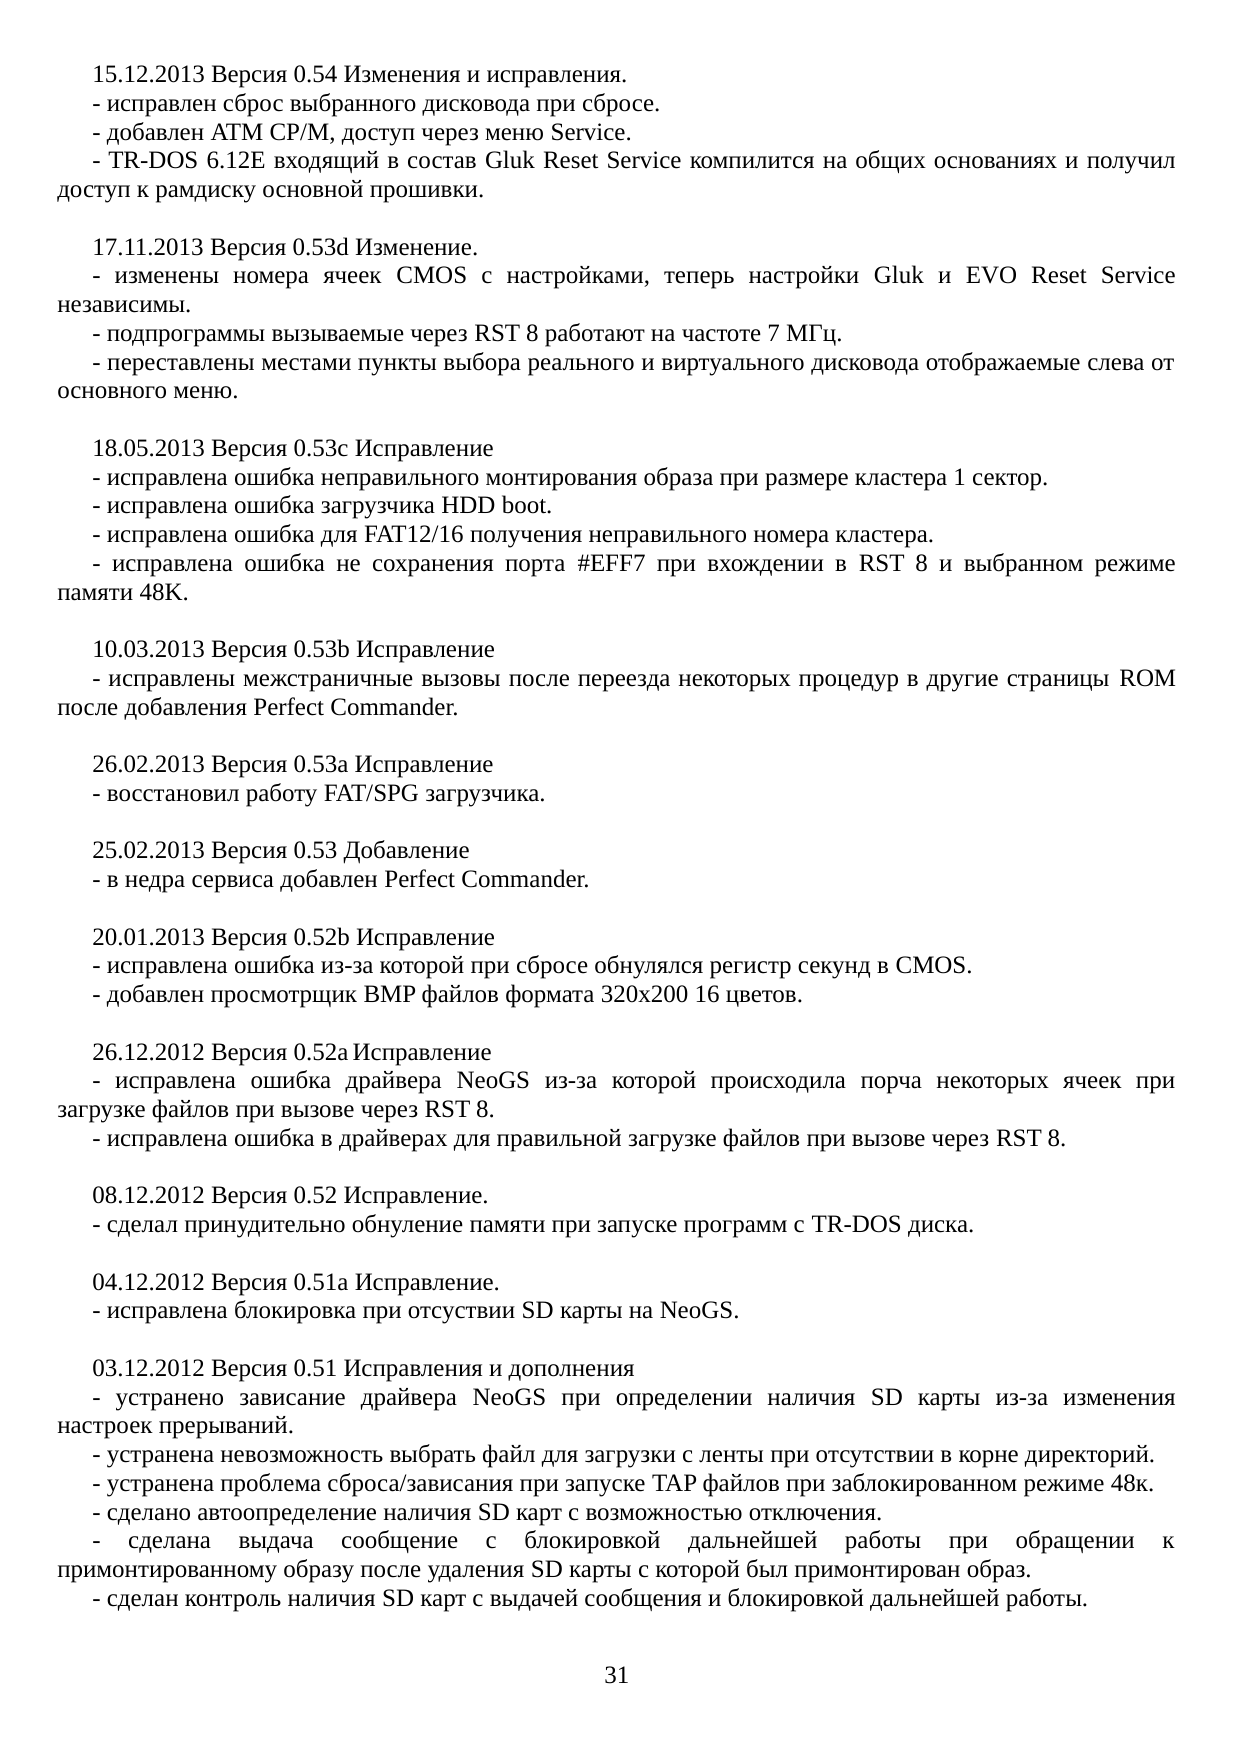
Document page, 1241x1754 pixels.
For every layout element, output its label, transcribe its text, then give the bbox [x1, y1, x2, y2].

text - добавлен просмотрщик BMP файлов формата 320х200 16 цветов. [57, 979, 1176, 1008]
text - исправлена ошибка из-за которой при сбросе обнулялся регистр секунд в CMOS. [57, 951, 1176, 979]
text 15.12.2013 Версия 0.54 Изменения и исправления. [57, 59, 1176, 88]
text 04.12.2012 Версия 0.51a Исправление. [57, 1267, 1176, 1296]
text 26.12.2012 Версия 0.52а Исправление [57, 1037, 1176, 1066]
text - подпрограммы вызываемые через RST 8 работают на частоте 7 МГц. [57, 318, 1176, 347]
text 08.12.2012 Версия 0.52 Исправление. [57, 1181, 1176, 1209]
text - исправлена ошибка в драйверах для правильной загрузке файлов при вызове через RST 8. [57, 1123, 1176, 1152]
text - исправлен сброс выбранного дисковода при сбросе. [57, 88, 1176, 117]
text - добавлен ATM CP/M, доступ через меню Service. [57, 117, 1176, 146]
text - сделан контроль наличия SD карт с выдачей сообщения и блокировкой дальнейшей работы. [57, 1583, 1176, 1612]
text 03.12.2012 Версия 0.51 Исправления и дополнения [57, 1353, 1176, 1382]
text - сделал принудительно обнуление памяти при запуске программ с TR-DOS диска. [57, 1209, 1176, 1238]
text - сделано автоопределение наличия SD карт с возможностью отключения. [57, 1497, 1176, 1526]
text 18.05.2013 Версия 0.53c Исправление [57, 433, 1176, 462]
text - устранена проблема сброса/зависания при запуске TAP файлов при заблокированном режиме 48к. [57, 1468, 1176, 1497]
text 20.01.2013 Версия 0.52b Исправление [57, 922, 1176, 951]
text 25.02.2013 Версия 0.53 Добавление [57, 836, 1176, 864]
text - исправлена блокировка при отсуствии SD карты на NeoGS. [57, 1296, 1176, 1324]
text - устранено зависание драйвера NeoGS при определении наличия SD карты из-за изменения настроек прерываний. [57, 1382, 1176, 1439]
text - исправлена ошибка не сохранения порта #EFF7 при вхождении в RST 8 и выбранном режиме памяти 48K. [57, 548, 1176, 606]
text 17.11.2013 Версия 0.53d Изменение. [57, 232, 1176, 261]
text - исправлены межстраничные вызовы после переезда некоторых процедур в другие страницы ROM после добавления Perfect Commander. [57, 663, 1176, 721]
text - изменены номера ячеек CMOS с настройками, теперь настройки Gluk и EVO Reset Service независимы. [57, 261, 1176, 318]
text - восстановил работу FAT/SPG загрузчика. [57, 778, 1176, 807]
text - в недра сервиса добавлен Perfect Commander. [57, 864, 1176, 893]
text - устранена невозможность выбрать файл для загрузки с ленты при отсутствии в корне директорий. [57, 1439, 1176, 1468]
text - сделана выдача сообщение с блокировкой дальнейшей работы при обращении к примонтированному образу после удаления SD карты с которой был примонтирован образ. [57, 1526, 1176, 1583]
text 26.02.2013 Версия 0.53а Исправление [57, 749, 1176, 778]
text - исправлена ошибка неправильного монтирования образа при размере кластера 1 сектор. [57, 462, 1176, 491]
text - TR-DOS 6.12E входящий в состав Gluk Reset Service компилится на общих основаниях и получил доступ к рамдиску основной прошивки. [57, 146, 1176, 203]
text - исправлена ошибка загрузчика HDD boot. [57, 491, 1176, 519]
text - исправлена ошибка драйвера NeoGS из-за которой происходила порча некоторых ячеек при загрузке файлов при вызове через RST 8. [57, 1066, 1176, 1123]
text - переставлены местами пункты выбора реального и виртуального дисковода отображаемые слева от основного меню. [57, 347, 1176, 404]
text 10.03.2013 Версия 0.53b Исправление [57, 634, 1176, 663]
text - исправлена ошибка для FAT12/16 получения неправильного номера кластера. [57, 519, 1176, 548]
